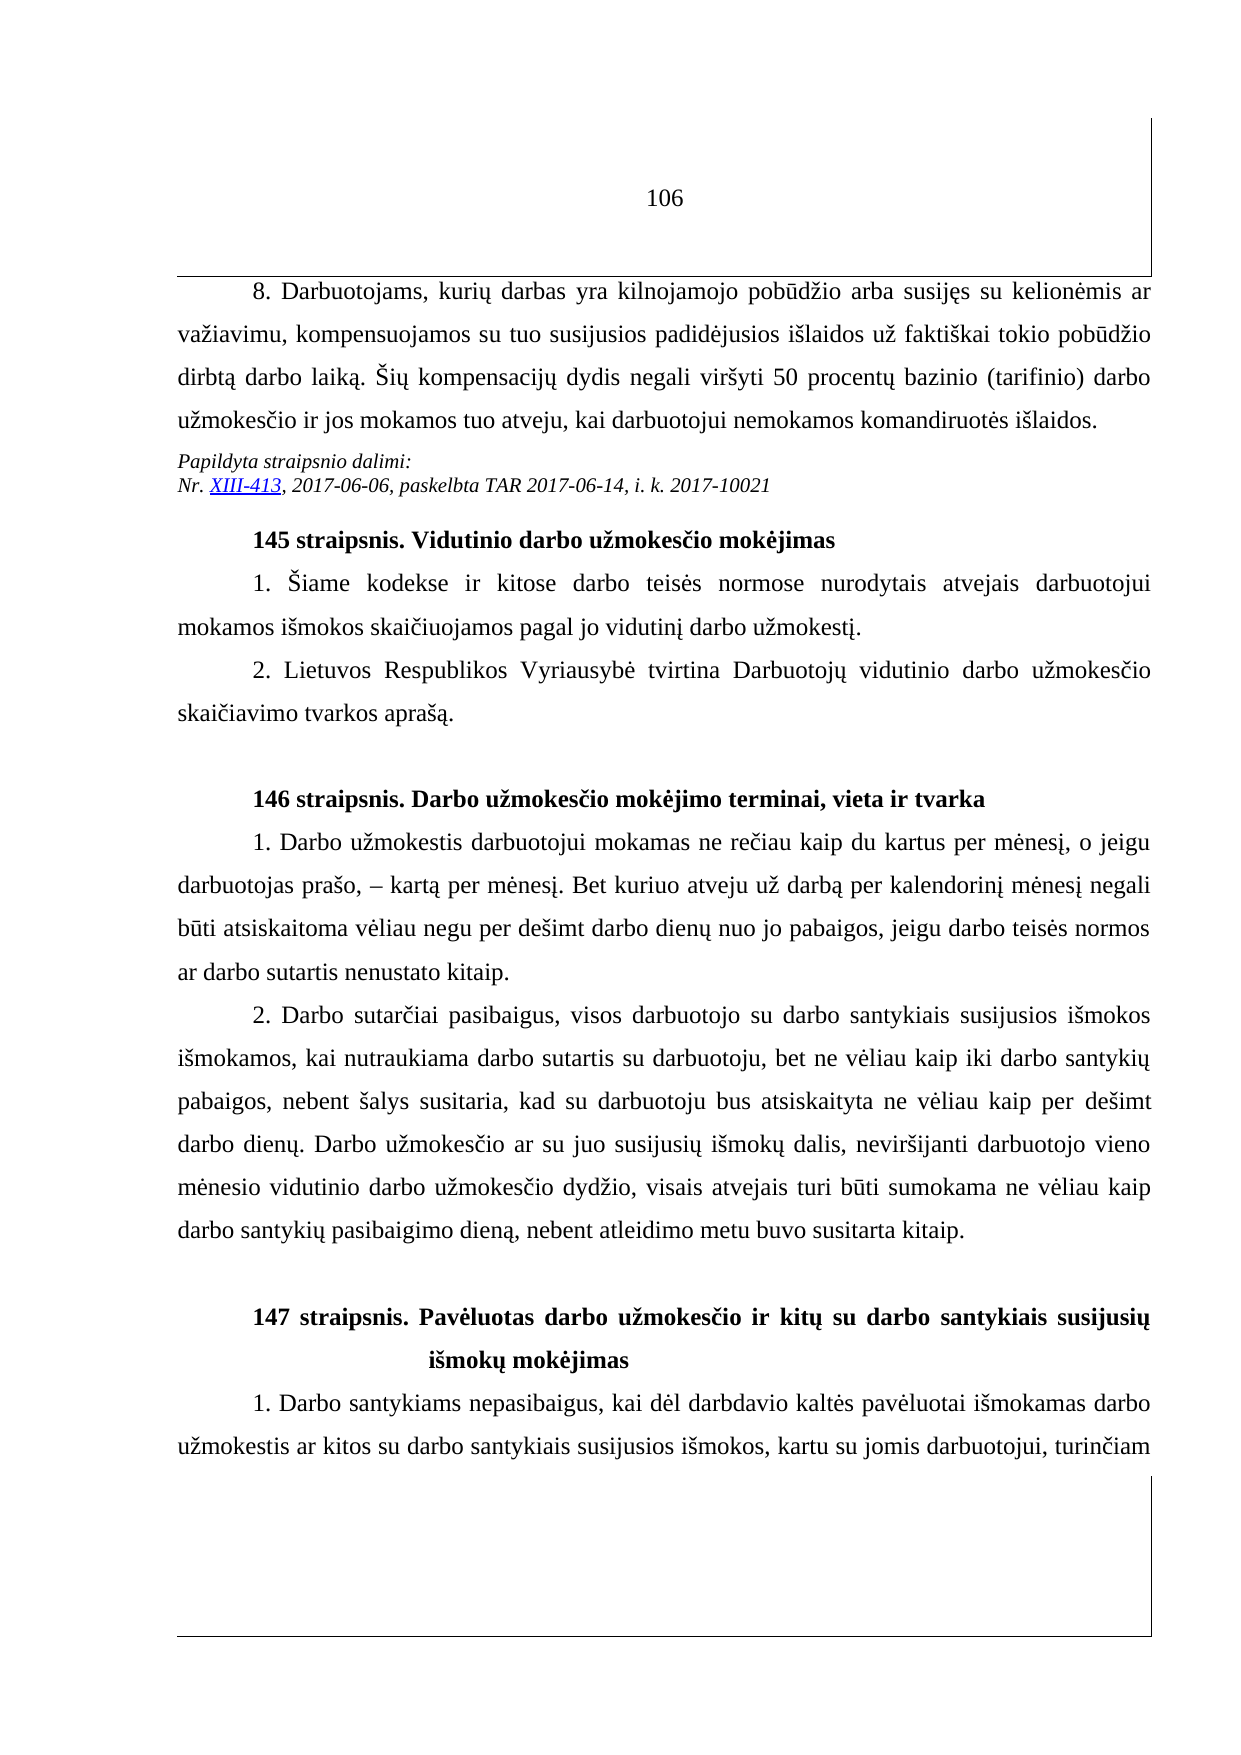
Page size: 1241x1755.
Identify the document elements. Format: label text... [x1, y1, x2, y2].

text 1. Darbo santykiams nepasibaigus, kai dėl darbdavio kaltės pavėluotai išmokamas darbo užmokestis ar kitos su darbo santykiais susijusios išmokos, kartu su jomis darbuotojui, turinčiam [177, 1388, 1152, 1460]
text 2. Darbo sutarčiai pasibaigus, visos darbuotojo su darbo santykiais susijusios išmokos išmokamos, kai nutraukiama darbo sutartis su darbuotoju, bet ne vėliau kaip iki darbo santykių pabaigos, nebent šalys susitaria, kad su darbuotoju bus atsiskaityta ne vėliau kaip per dešimt darbo dienų. Darbo užmokesčio ar su juo susijusių išmokų dalis, neviršijanti darbuotojo vieno mėnesio vidutinio darbo užmokesčio dydžio, visais atvejais turi būti sumokama ne vėliau kaip darbo santykių pasibaigimo dieną, nebent atleidimo metu buvo susitarta kitaip. [177, 1000, 1152, 1244]
text 2. Lietuvos Respublikos Vyriausybė tvirtina Darbuotojų vidutinio darbo užmokesčio skaičiavimo tvarkos aprašą. [177, 655, 1152, 727]
text 8. Darbuotojams, kurių darbas yra kilnojamojo pobūdžio arba susijęs su kelionėmis ar važiavimu, kompensuojamos su tuo susijusios padidėjusios išlaidos už faktiškai tokio pobūdžio dirbtą darbo laiką. Šių kompensacijų dydis negali viršyti 50 procentų bazinio (tarifinio) darbo užmokesčio ir jos mokamos tuo atveju, kai darbuotojui nemokamos komandiruotės išlaidos. [177, 276, 1152, 434]
text Nr. XIII-413, 2017-06-06, paskelbta TAR 2017-06-14, i. k. 2017-10021 [177, 473, 1152, 497]
subtitle 145 straipsnis. Vidutinio darbo užmokesčio mokėjimas [177, 525, 1152, 554]
text 1. Šiame kodekse ir kitose darbo teisės normose nurodytais atvejais darbuotojui mokamos išmokos skaičiuojamos pagal jo vidutinį darbo užmokestį. [177, 568, 1152, 640]
text 1. Darbo užmokestis darbuotojui mokamas ne rečiau kaip du kartus per mėnesį, o jeigu darbuotojas prašo, – kartą per mėnesį. Bet kuriuo atveju už darbą per kalendorinį mėnesį negali būti atsiskaitoma vėliau negu per dešimt darbo dienų nuo jo pabaigos, jeigu darbo teisės normos ar darbo sutartis nenustato kitaip. [177, 827, 1152, 985]
subtitle 147 straipsnis. Pavėluotas darbo užmokesčio ir kitų su darbo santykiais susijusių išmokų mokėjimas [252, 1302, 1152, 1373]
text Papildyta straipsnio dalimi: [177, 448, 1152, 473]
subtitle 146 straipsnis. Darbo užmokesčio mokėjimo terminai, vieta ir tvarka [177, 784, 1152, 813]
